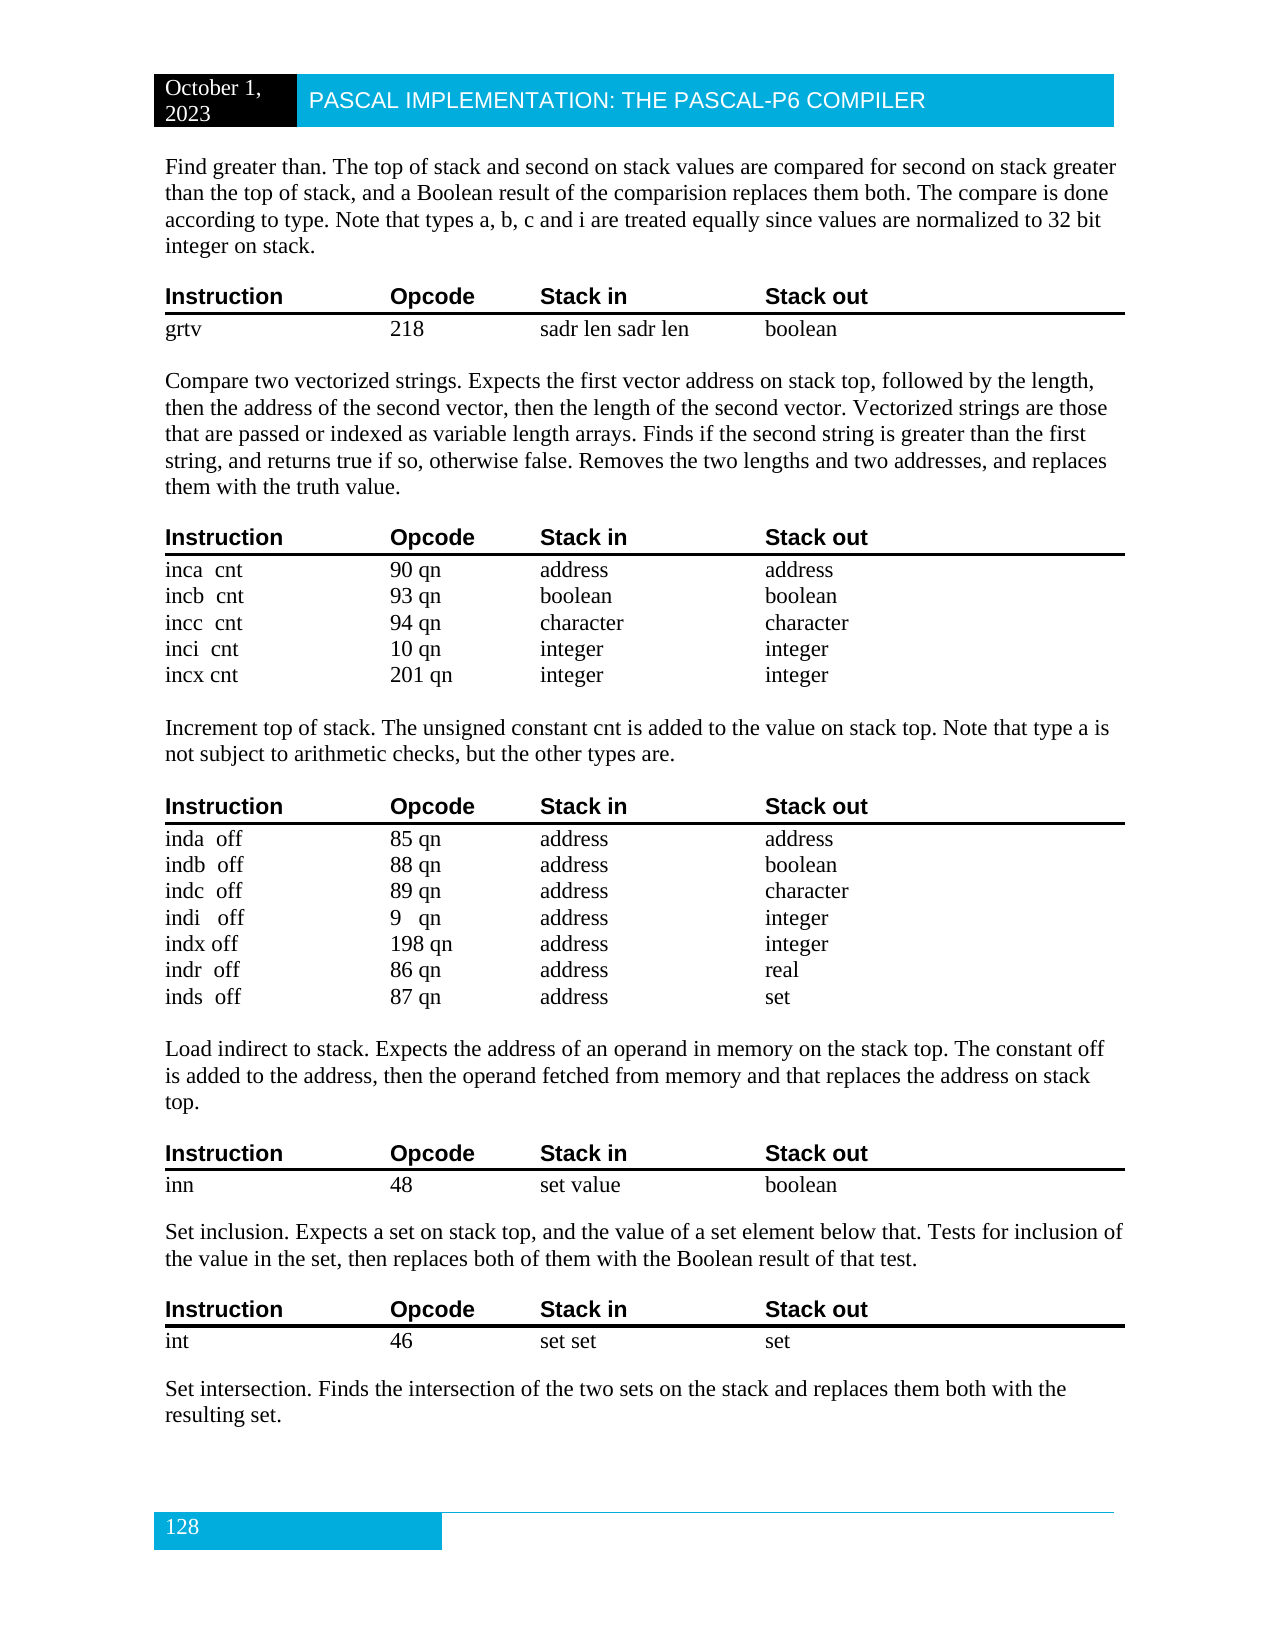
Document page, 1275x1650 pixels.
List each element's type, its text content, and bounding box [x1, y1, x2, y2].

text Set intersection. Finds the intersection of the two sets on the stack and replaces them both with the resulting set. [165, 1375, 1125, 1427]
text Instruction Opcode Stack in Stack out [165, 1296, 1125, 1324]
text incc cnt 94 qn character character [165, 609, 1125, 635]
text indb off 88 qn address boolean [165, 851, 1125, 877]
text inn 48 set value boolean [165, 1171, 1125, 1197]
text Increment top of stack. The unsigned constant cnt is added to the value on stack top. Note that type a is not subject to arithmetic checks, but the other types are. [165, 714, 1125, 767]
text Instruction Opcode Stack in Stack out [165, 1139, 1125, 1168]
text Compare two vectorized strings. Expects the first vector address on stack top, followed by the length, then the address of the second vector, then the length of the second vector. Vectorized strings are those that are passed or indexed as variable length arrays. Finds if the second string is greater than the first string, and returns true if so, otherwise false. Removes the two lengths and two addresses, and replaces them with the truth value. [165, 368, 1125, 499]
text incb cnt 93 qn boolean boolean [165, 582, 1125, 609]
text Instruction Opcode Stack in Stack out [165, 793, 1125, 822]
text indc off 89 qn address character [165, 877, 1125, 904]
text inci cnt 10 qn integer integer [165, 635, 1125, 661]
text inda off 85 qn address address [165, 825, 1125, 851]
text Find greater than. The top of stack and second on stack values are compared for second on stack greater than the top of stack, and a Boolean result of the comparision replaces them both. The compare is done according to type. Note that types a, b, c and i are treated equally since values are normalized to 32 bit integer on stack. [165, 153, 1125, 258]
text int 46 set set set [165, 1328, 1125, 1354]
text Load indirect to stack. Expects the address of an operand in memory on the stack top. The constant off is added to the address, then the operand fetched from memory and that replaces the address on stack top. [165, 1036, 1125, 1114]
text inds off 87 qn address set [165, 983, 1125, 1009]
text indi off 9 qn address integer [165, 904, 1125, 930]
text incx cnt 201 qn integer integer [165, 661, 1125, 688]
text grtv 218 sadr len sadr len boolean [165, 315, 1125, 341]
text indr off 86 qn address real [165, 956, 1125, 983]
text indx off 198 qn address integer [165, 930, 1125, 956]
text Set inclusion. Expects a set on stack top, and the value of a set element below that. Tests for inclusion of the value in the set, then replaces both of them with the Boolean result of that test. [165, 1218, 1125, 1271]
text inca cnt 90 qn address address [165, 556, 1125, 582]
text Instruction Opcode Stack in Stack out [165, 524, 1125, 553]
text Instruction Opcode Stack in Stack out [165, 283, 1125, 312]
